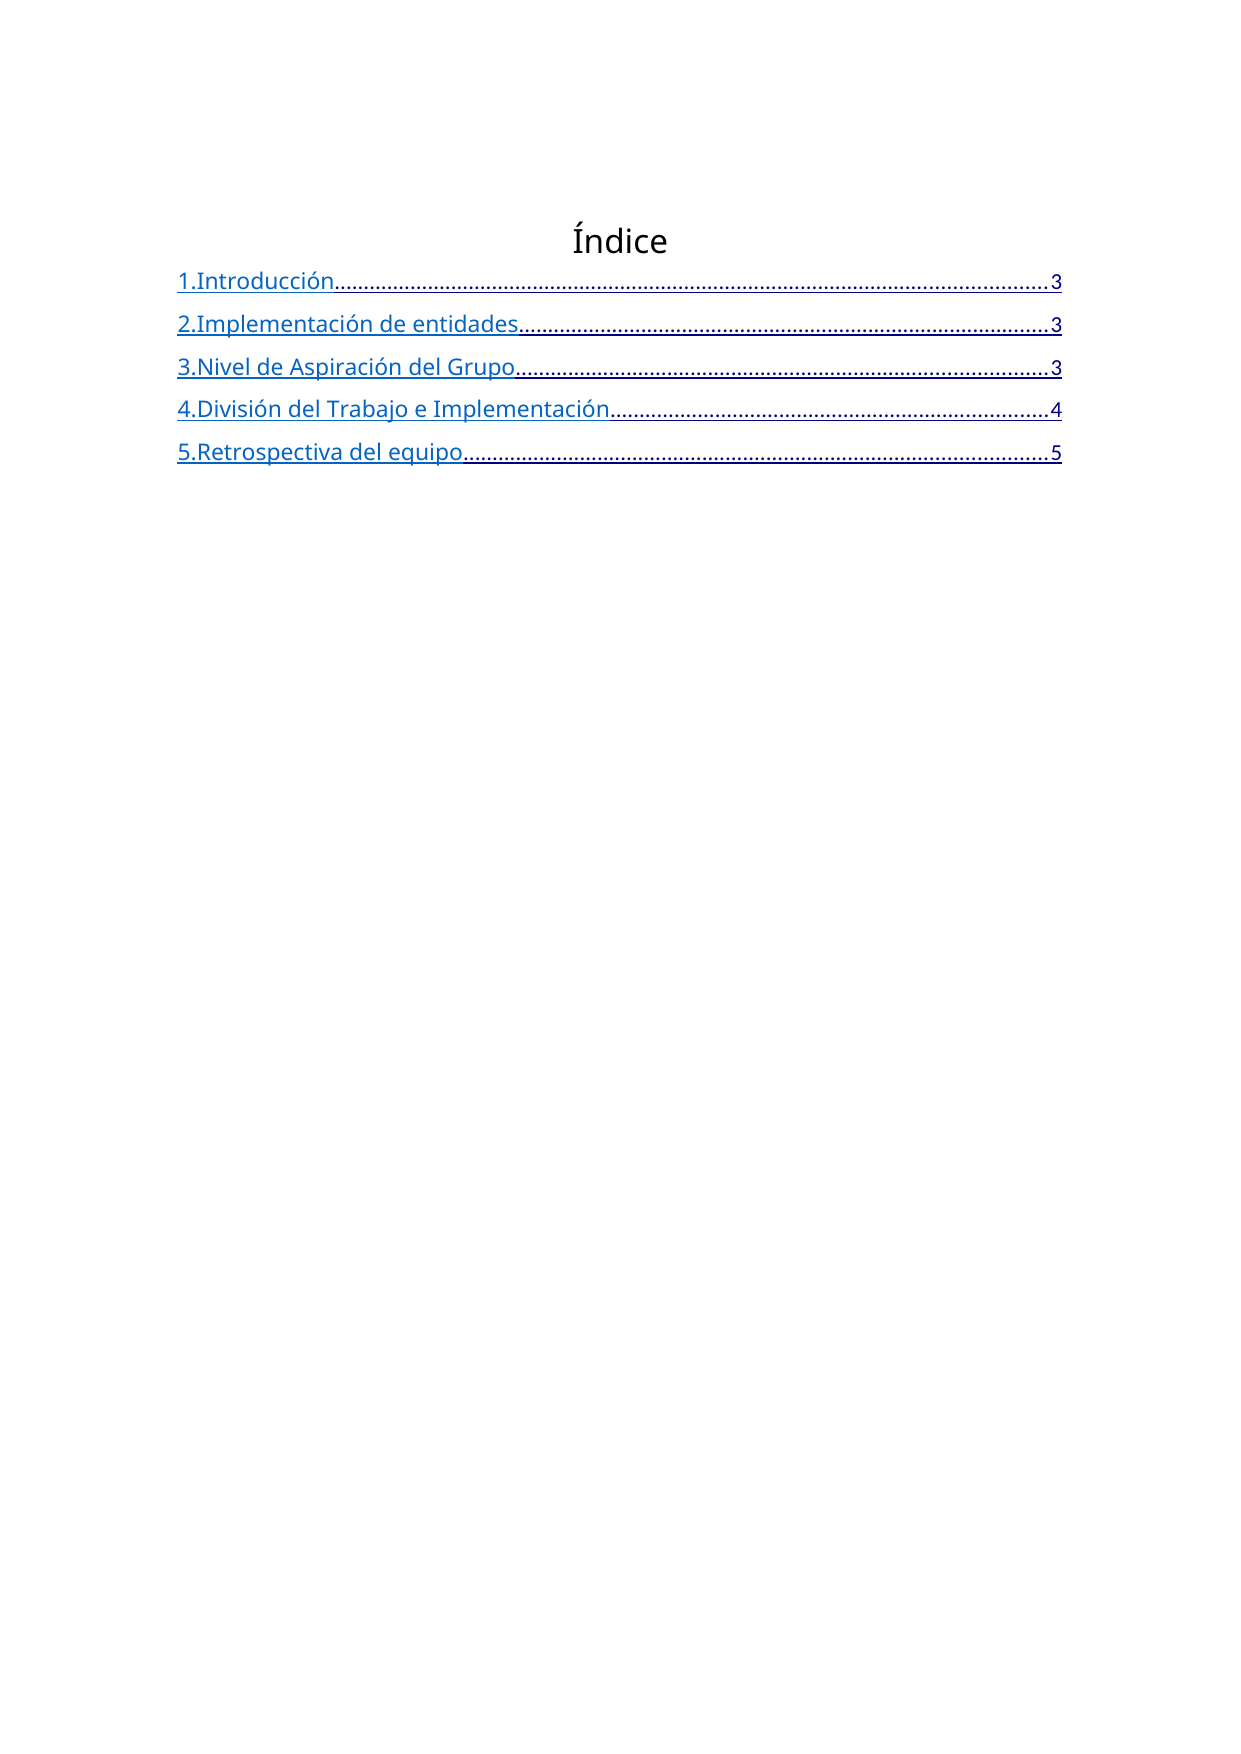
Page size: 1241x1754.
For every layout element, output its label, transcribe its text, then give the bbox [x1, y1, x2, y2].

text 1. Introducción 3 [177, 265, 1063, 297]
text 5. Retrospectiva del equipo 5 [177, 436, 1063, 467]
text 4. División del Trabajo e Implementación 4 [177, 393, 1063, 424]
text 2. Implementación de entidades 3 [177, 308, 1063, 339]
text Índice [177, 218, 1063, 263]
text 3. Nivel de Aspiración del Grupo 3 [177, 351, 1063, 382]
